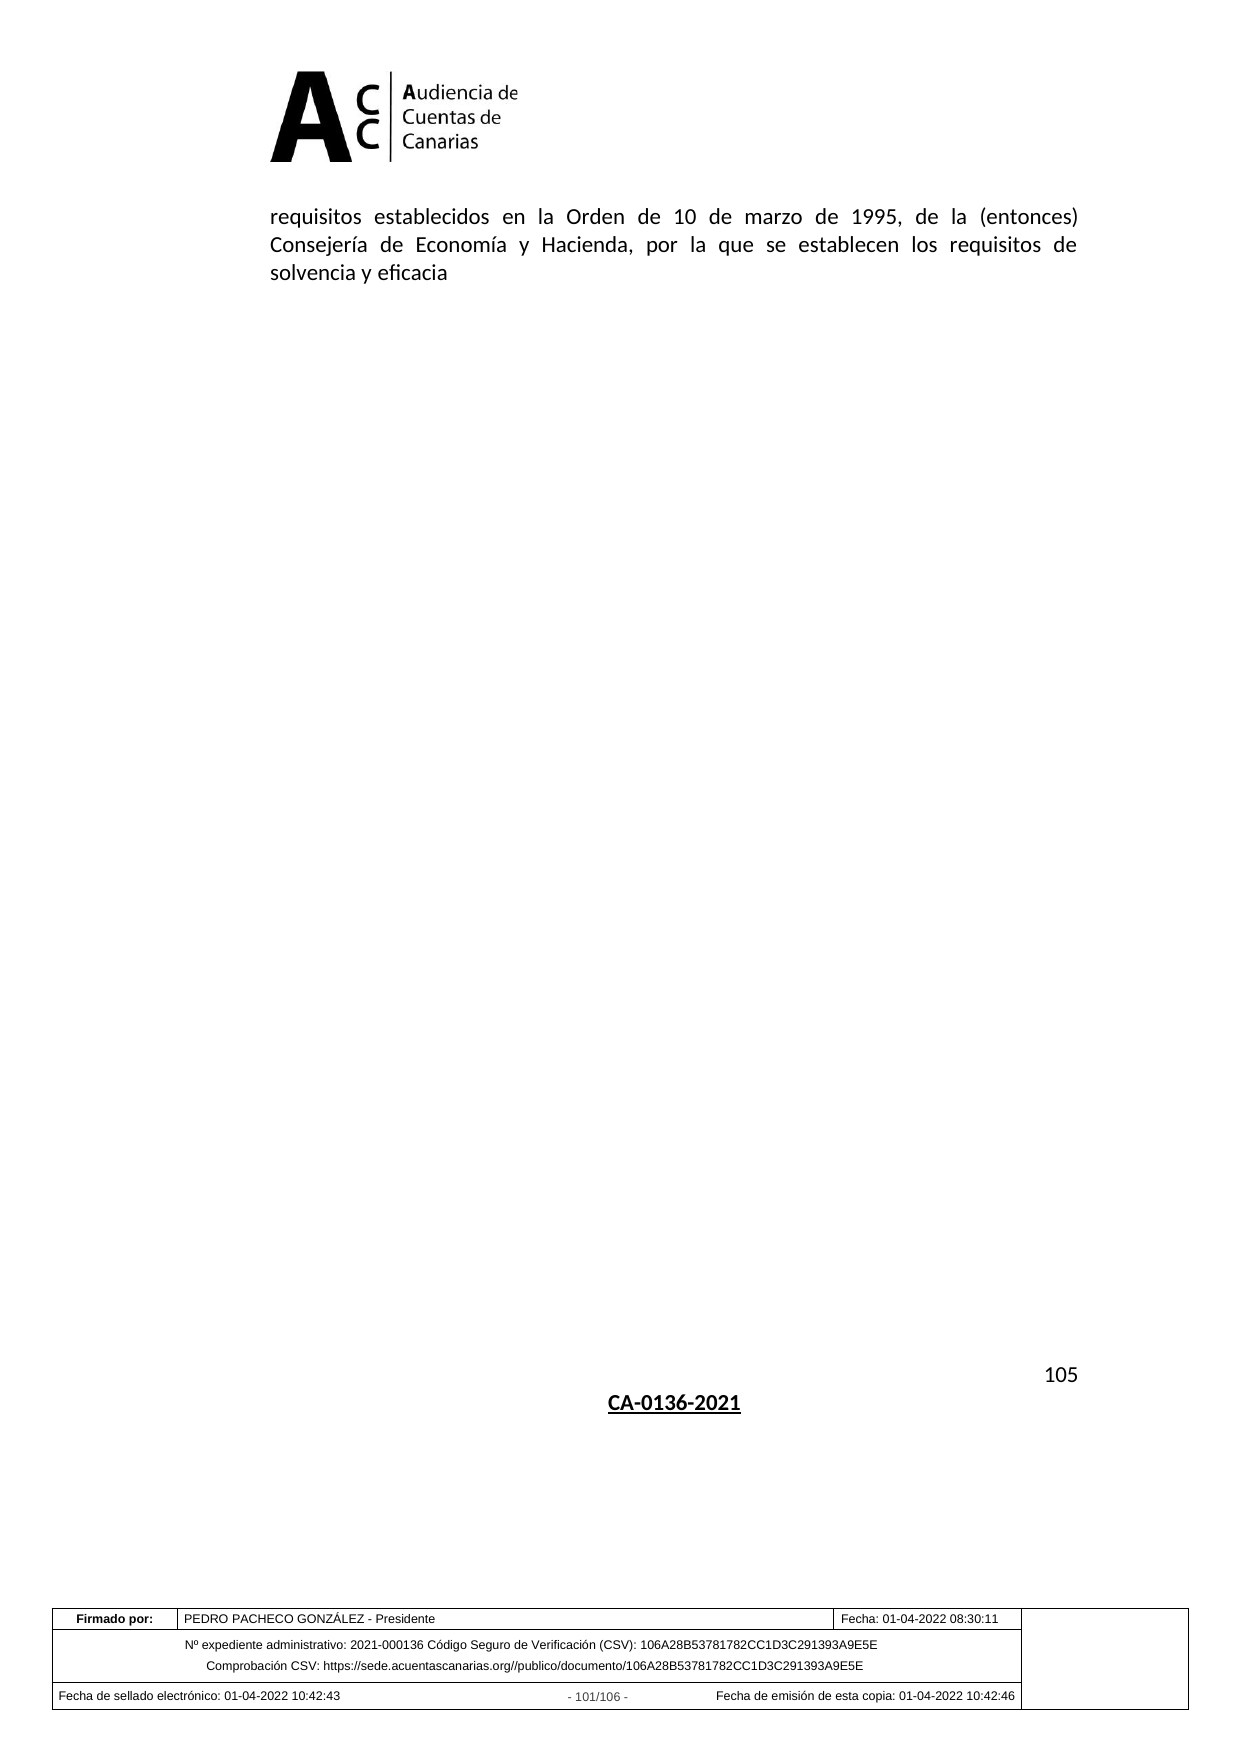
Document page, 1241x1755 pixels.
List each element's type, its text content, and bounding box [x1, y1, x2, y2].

text requisitos establecidos en la Orden de 10 de marzo de 1995, de la (entonces) Consejería de Economía y Hacienda, por la que se establecen los requisitos de solvencia y eficacia [270, 202, 1079, 286]
